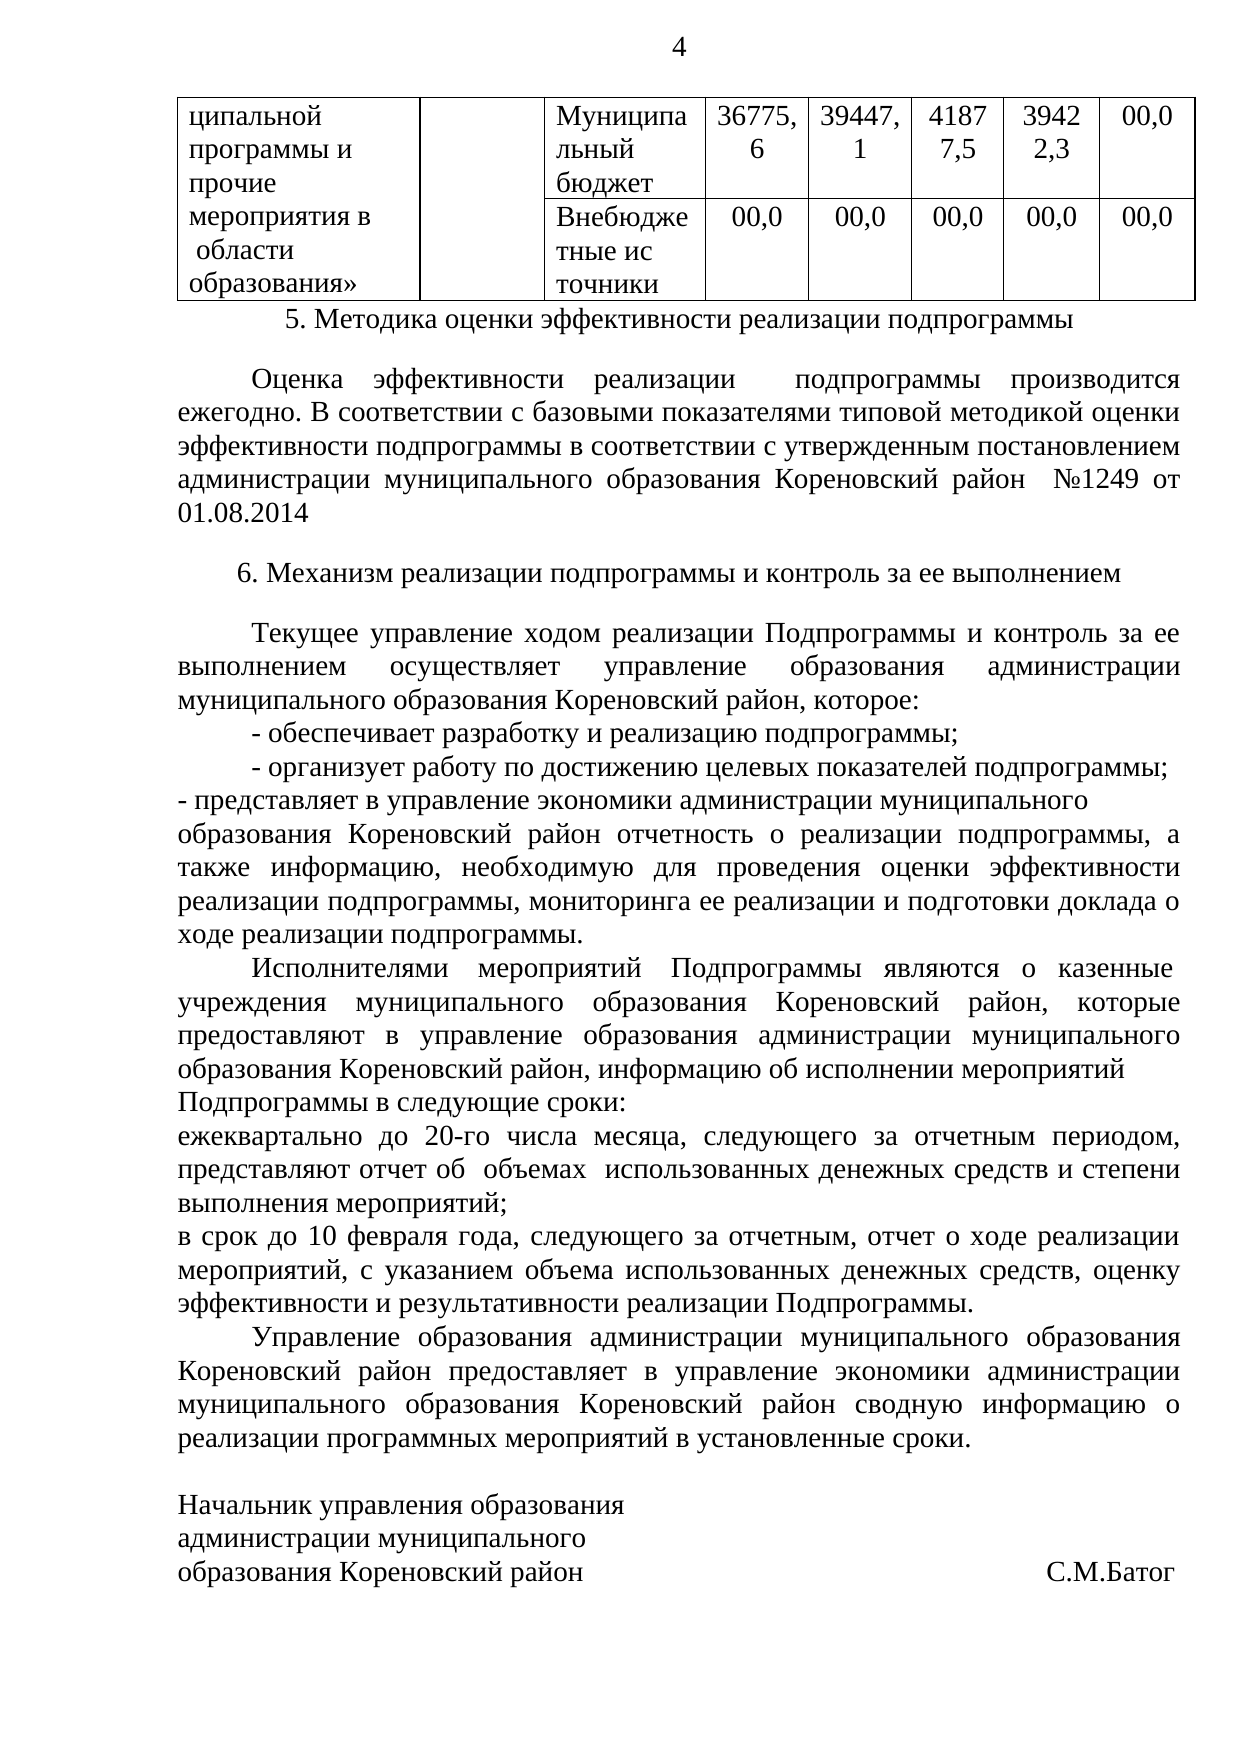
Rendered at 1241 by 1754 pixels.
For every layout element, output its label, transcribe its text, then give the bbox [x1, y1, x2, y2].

text образования Кореновский район отчетность о реализации подпрограммы, а также информацию, необходимую для проведения оценки эффективности реализации подпрограммы, мониторинга ее реализации и подготовки доклада о ходе реализации подпрограммы. [177, 816, 1181, 950]
text Подпрограммы в следующие сроки: [177, 1084, 1181, 1118]
table_header [421, 98, 544, 300]
text 5. Методика оценки эффективности реализации подпрограммы [177, 301, 1181, 334]
text администрации муниципального [177, 1520, 1181, 1554]
text учреждения муниципального образования Кореновский район, которые предоставляют в управление образования администрации муниципального образования Кореновский район, информацию об исполнении мероприятий [177, 984, 1181, 1084]
text Начальник управления образования [177, 1487, 1181, 1520]
table_header 39447,1 [809, 98, 911, 198]
text - представляет в управление экономики администрации муниципального [177, 782, 1181, 816]
text Текущее управление ходом реализации Подпрограммы и контроль за ее выполнением осуществляет управление образования администрации муниципального образования Кореновский район, которое: [177, 615, 1181, 715]
table_header Муниципальный бюджет [545, 98, 705, 198]
text - организует работу по достижению целевых показателей подпрограммы; [177, 749, 1181, 782]
table_cell 00,0 [912, 199, 1003, 300]
text Исполнителями мероприятий Подпрограммы являются о казенные [177, 950, 1181, 984]
text образования Кореновский район С.М.Батог [177, 1554, 1181, 1587]
table_cell Внебюджетные ис точники [545, 199, 705, 300]
text - обеспечивает разработку и реализацию подпрограммы; [177, 715, 1181, 749]
table_header 41877,5 [912, 98, 1003, 198]
table_header ципальной программы и прочие мероприятия в области образования» [178, 98, 419, 300]
table_cell 00,0 [1100, 199, 1194, 300]
table_header 36775,6 [706, 98, 808, 198]
text 4 [177, 29, 1181, 63]
table_cell 00,0 [706, 199, 808, 300]
text в срок до 10 февраля года, следующего за отчетным, отчет о ходе реализации мероприятий, с указанием объема использованных денежных средств, оценку эффективности и результативности реализации Подпрограммы. [177, 1218, 1181, 1319]
text ежеквартально до 20-го числа месяца, следующего за отчетным периодом, представляют отчет об объемах использованных денежных средств и степени выполнения мероприятий; [177, 1118, 1181, 1218]
table_header 00,0 [1100, 98, 1194, 198]
text 6. Механизм реализации подпрограммы и контроль за ее выполнением [177, 555, 1181, 588]
table_cell 00,0 [809, 199, 911, 300]
table_header 39422,3 [1004, 98, 1099, 198]
table_cell 00,0 [1004, 199, 1099, 300]
text Управление образования администрации муниципального образования Кореновский район предоставляет в управление экономики администрации муниципального образования Кореновский район сводную информацию о реализации программных мероприятий в установленные сроки. [177, 1319, 1181, 1453]
text Оценка эффективности реализации подпрограммы производится ежегодно. В соответствии с базовыми показателями типовой методикой оценки эффективности подпрограммы в соответствии с утвержденным постановлением администрации муниципального образования Кореновский район №1249 от 01.08.2014 [177, 361, 1181, 528]
